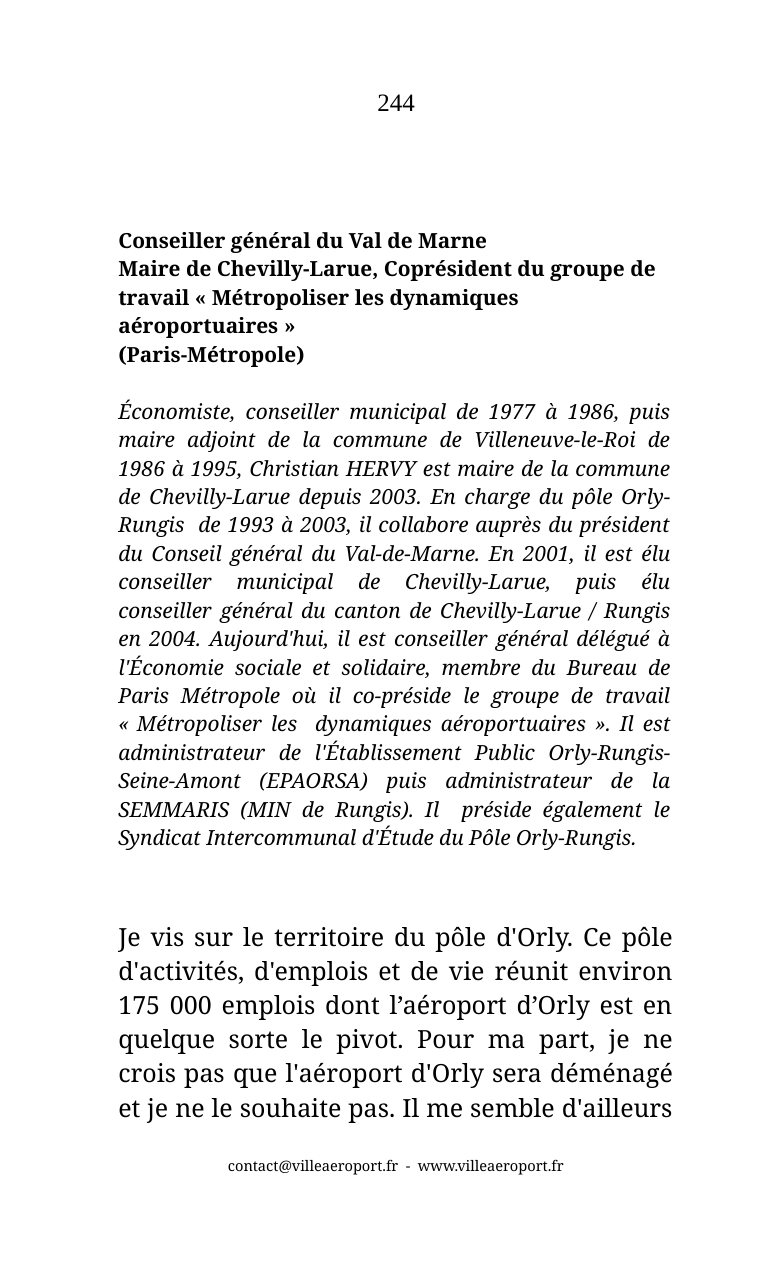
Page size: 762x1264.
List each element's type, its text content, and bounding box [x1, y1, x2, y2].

text Conseiller général du Val de Marne [118, 226, 673, 254]
text Maire de Chevilly-Larue, Coprésident du groupe de travail « Métropoliser les dynamiques aéroportuaires » [118, 254, 673, 340]
text (Paris-Métropole) [118, 340, 673, 368]
text Je vis sur le territoire du pôle d'Orly. Ce pôle d'activités, d'emplois et de vie réunit environ 175 000 emplois dont l’aéroport d’Orly est en quelque sorte le pivot. Pour ma part, je ne crois pas que l'aéroport d'Orly sera déménagé et je ne le souhaite pas. Il me semble d'ailleurs [118, 920, 673, 1124]
text Économiste, conseiller municipal de 1977 à 1986, puis maire adjoint de la commune de Villeneuve-le-Roi de 1986 à 1995, Christian HERVY est maire de la commune de Chevilly-Larue depuis 2003. En charge du pôle Orly-Rungis de 1993 à 2003, il collabore auprès du président du Conseil général du Val-de-Marne. En 2001, il est élu conseiller municipal de Chevilly-Larue, puis élu conseiller général du canton de Chevilly-Larue / Rungis en 2004. Aujourd'hui, il est conseiller général délégué à l'Économie sociale et solidaire, membre du Bureau de Paris Métropole où il co-préside le groupe de travail « Métropoliser les dynamiques aéroportuaires ». Il est administrateur de l'Établissement Public Orly-Rungis-Seine-Amont (EPAORSA) puis administrateur de la SEMMARIS (MIN de Rungis). Il préside également le Syndicat Intercommunal d'Étude du Pôle Orly-Rungis. [118, 397, 673, 852]
